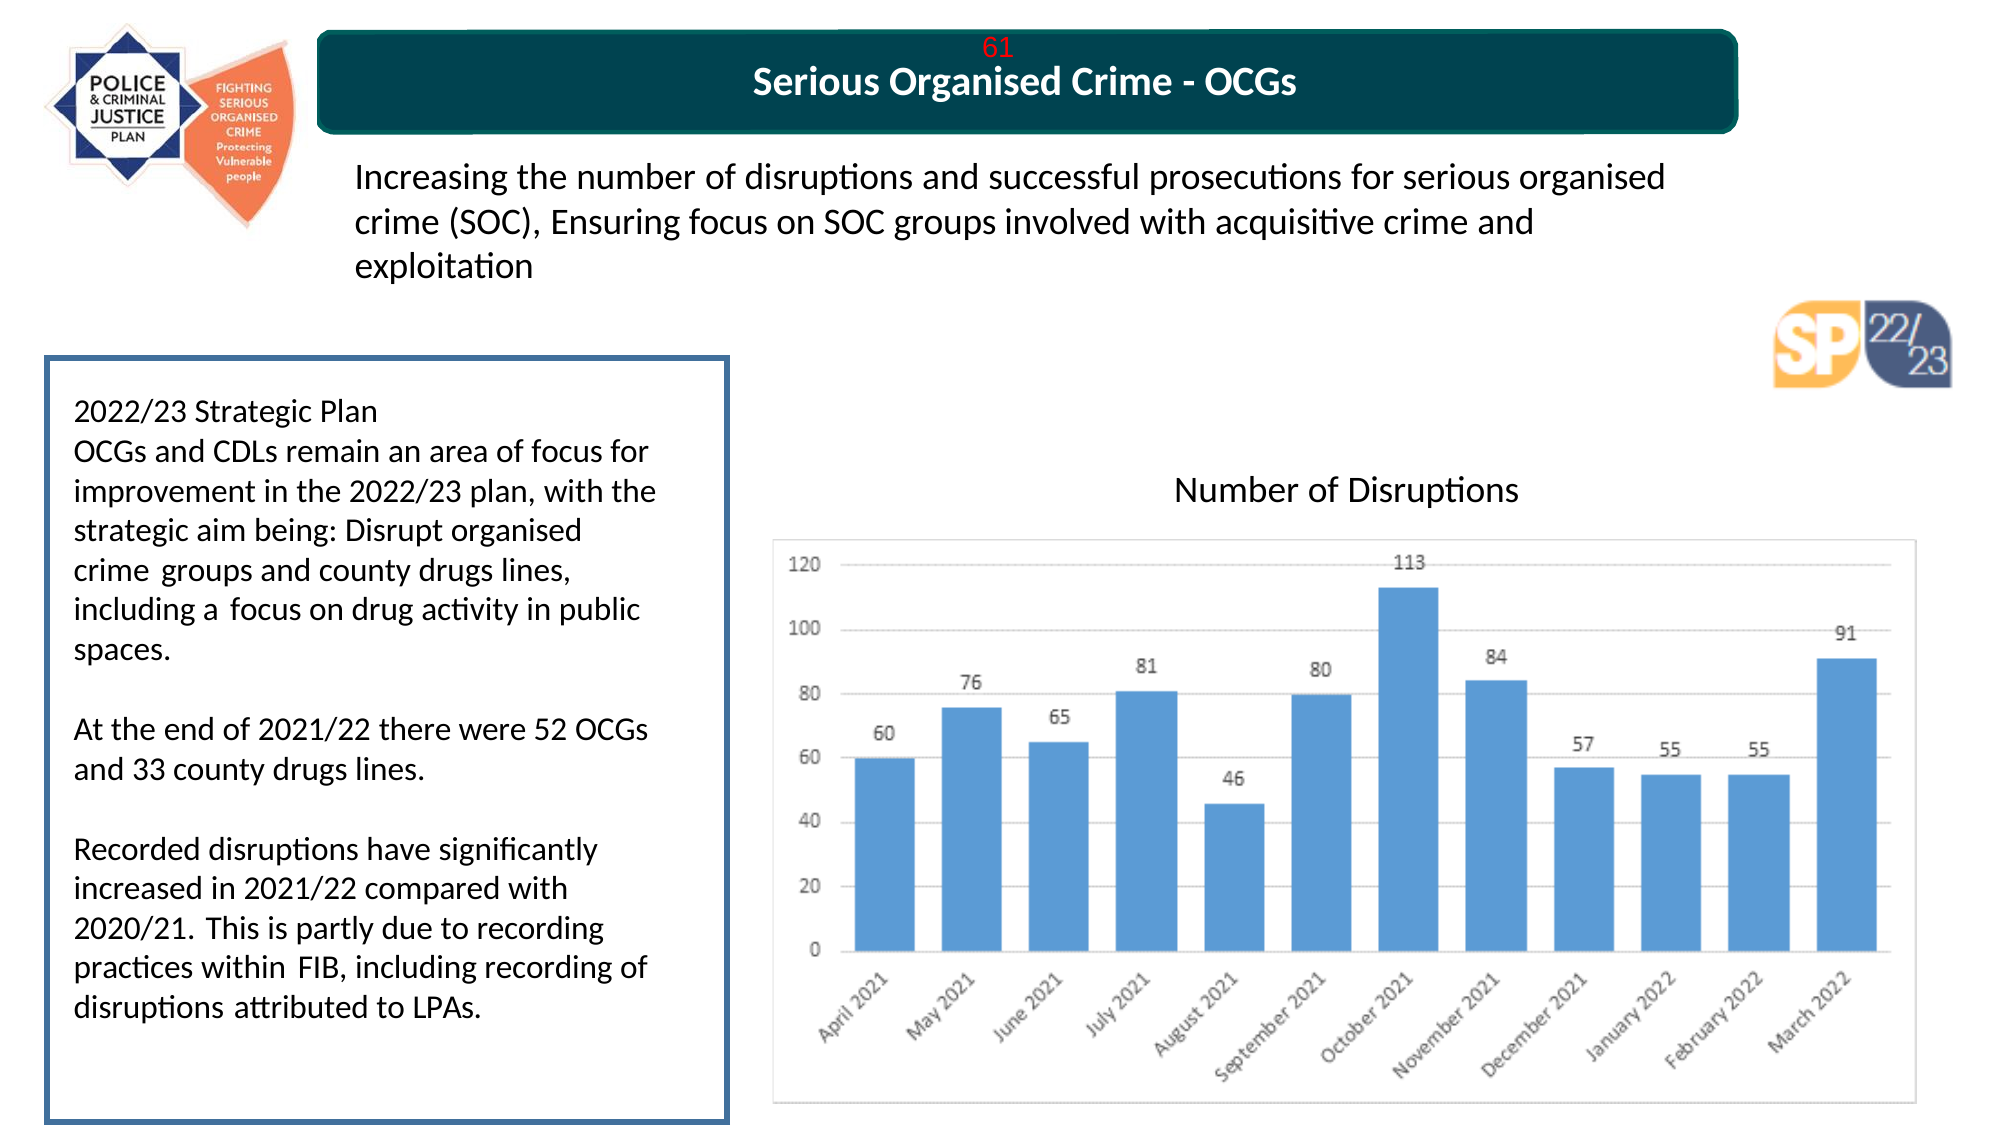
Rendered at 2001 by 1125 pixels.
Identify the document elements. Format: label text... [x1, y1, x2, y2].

text OCGs and CDLs remain an area of focus for improvement in the 2022/23 plan, with the strategic aim being: Disrupt organised crime groups and county drugs lines, including a focus on drug activity in public spaces. [73, 431, 661, 669]
text 2022/23 Strategic Plan [73, 391, 724, 431]
text At the end of 2021/22 there were 52 OCGs [73, 708, 724, 748]
text Recorded disruptions have significantly increased in 2021/22 compared with 2020/21. This is partly due to recording practices within FIB, including recording of disruptions attributed to LPAs. [73, 829, 693, 1027]
text and 33 county drugs lines. [73, 748, 724, 789]
text Number of Disruptions [1174, 466, 1979, 512]
text [50, 361, 724, 1119]
